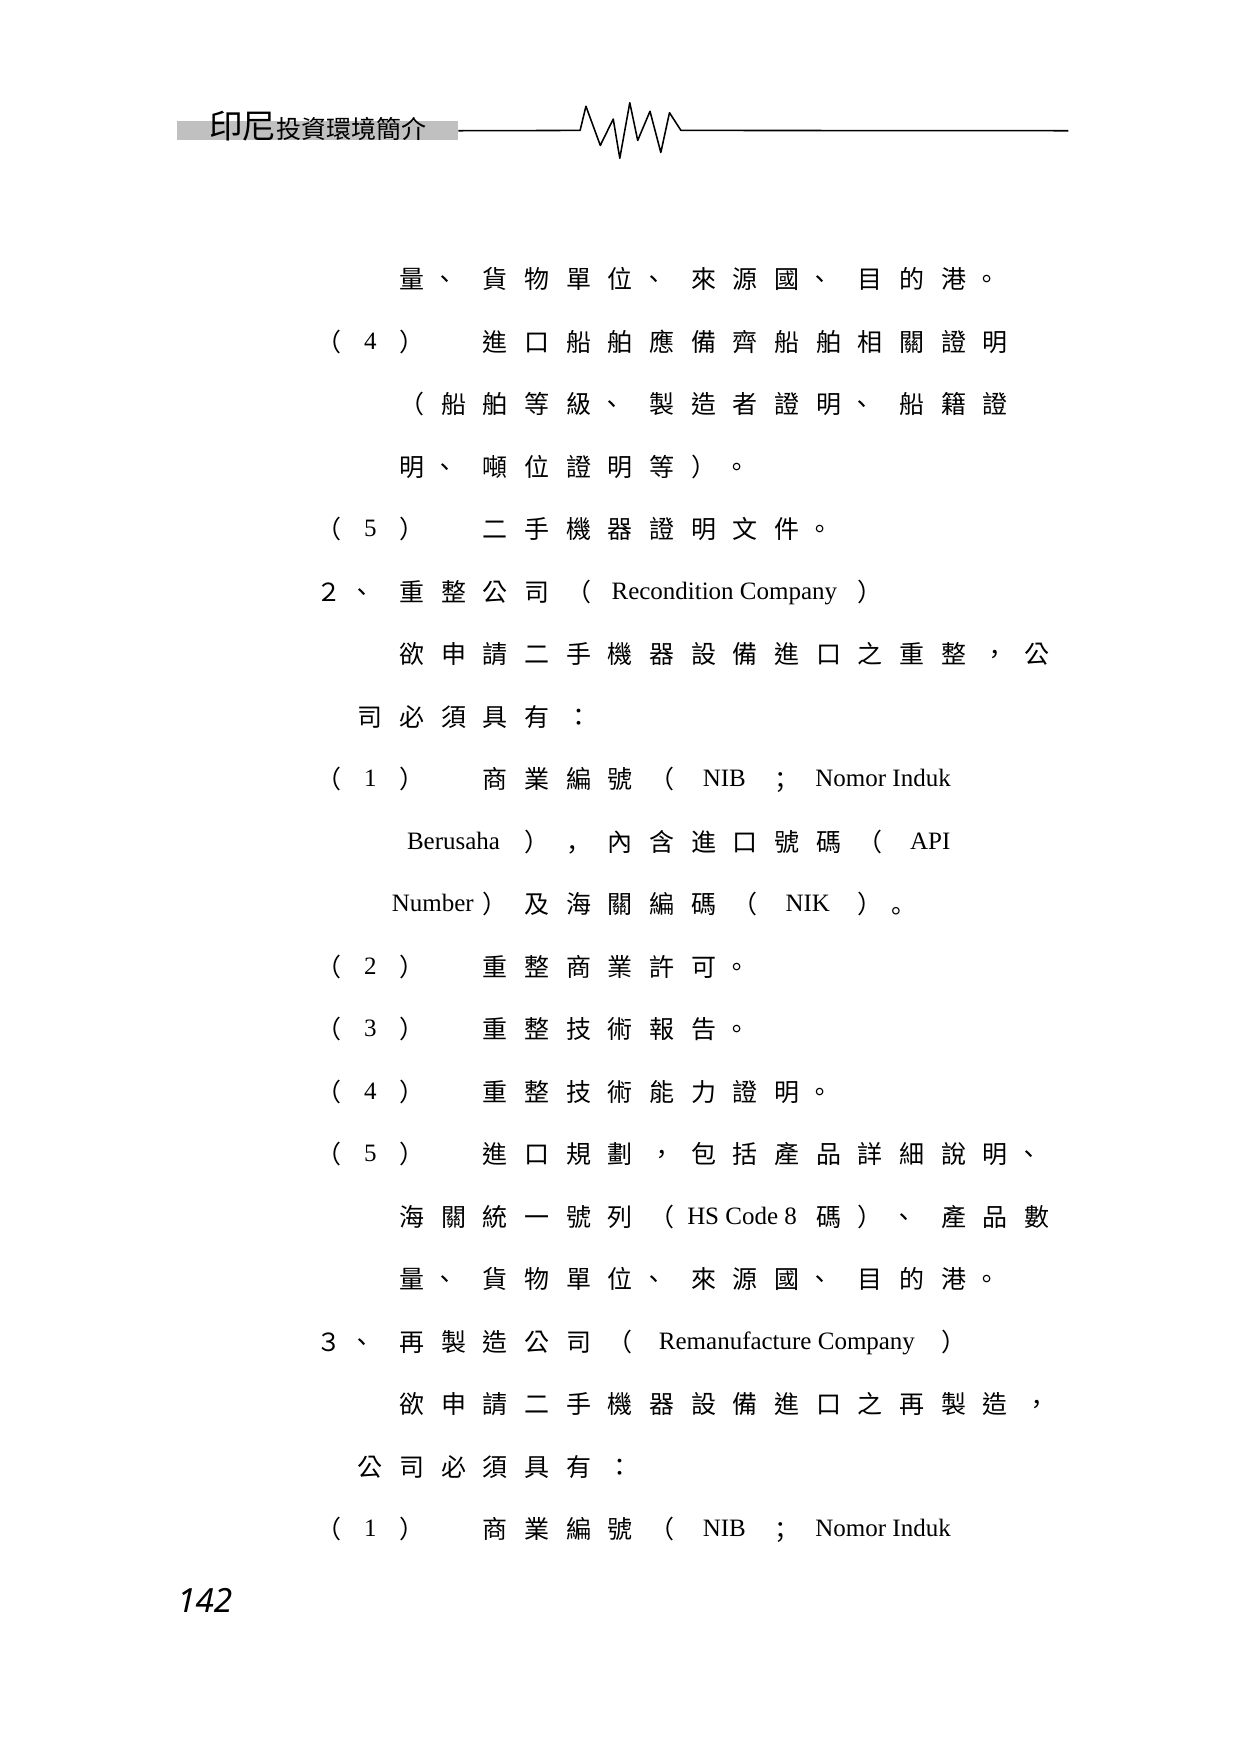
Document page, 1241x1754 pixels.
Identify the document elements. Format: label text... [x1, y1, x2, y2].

text 欲申請二手機器設備進口之再製造，公司必須具有： [330, 1361, 1058, 1486]
text ３、再製造公司（Remanufacture Company） [281, 1299, 1058, 1361]
text （2） 重整商業許可。 [306, 924, 1058, 986]
text （5） 二手機器證明文件。 [306, 486, 1058, 549]
text ２、重整公司（Recondition Company） [281, 549, 1058, 611]
text （4） 重整技術能力證明。 [306, 1049, 1058, 1111]
text （3） 重整技術報告。 [306, 986, 1058, 1049]
text （1） 商業編號（NIB；Nomor Induk Berusaha），內含進口號碼（API Number）及海關編碼（NIK）。 [306, 736, 1058, 924]
text （4） 進口船舶應備齊船舶相關證明（船舶等級、製造者證明、船籍證明、噸位證明等）。 [306, 299, 1058, 486]
text 欲申請二手機器設備進口之重整，公司必須具有： [330, 611, 1058, 736]
text 量、貨物單位、來源國、目的港。 [306, 236, 1058, 299]
text （1） 商業編號（NIB；Nomor Induk [306, 1486, 1058, 1549]
text （5） 進口規劃，包括產品詳細說明、海關統一號列（HS Code 8 碼）、產品數量、貨物單位、來源國、目的港。 [306, 1111, 1058, 1299]
